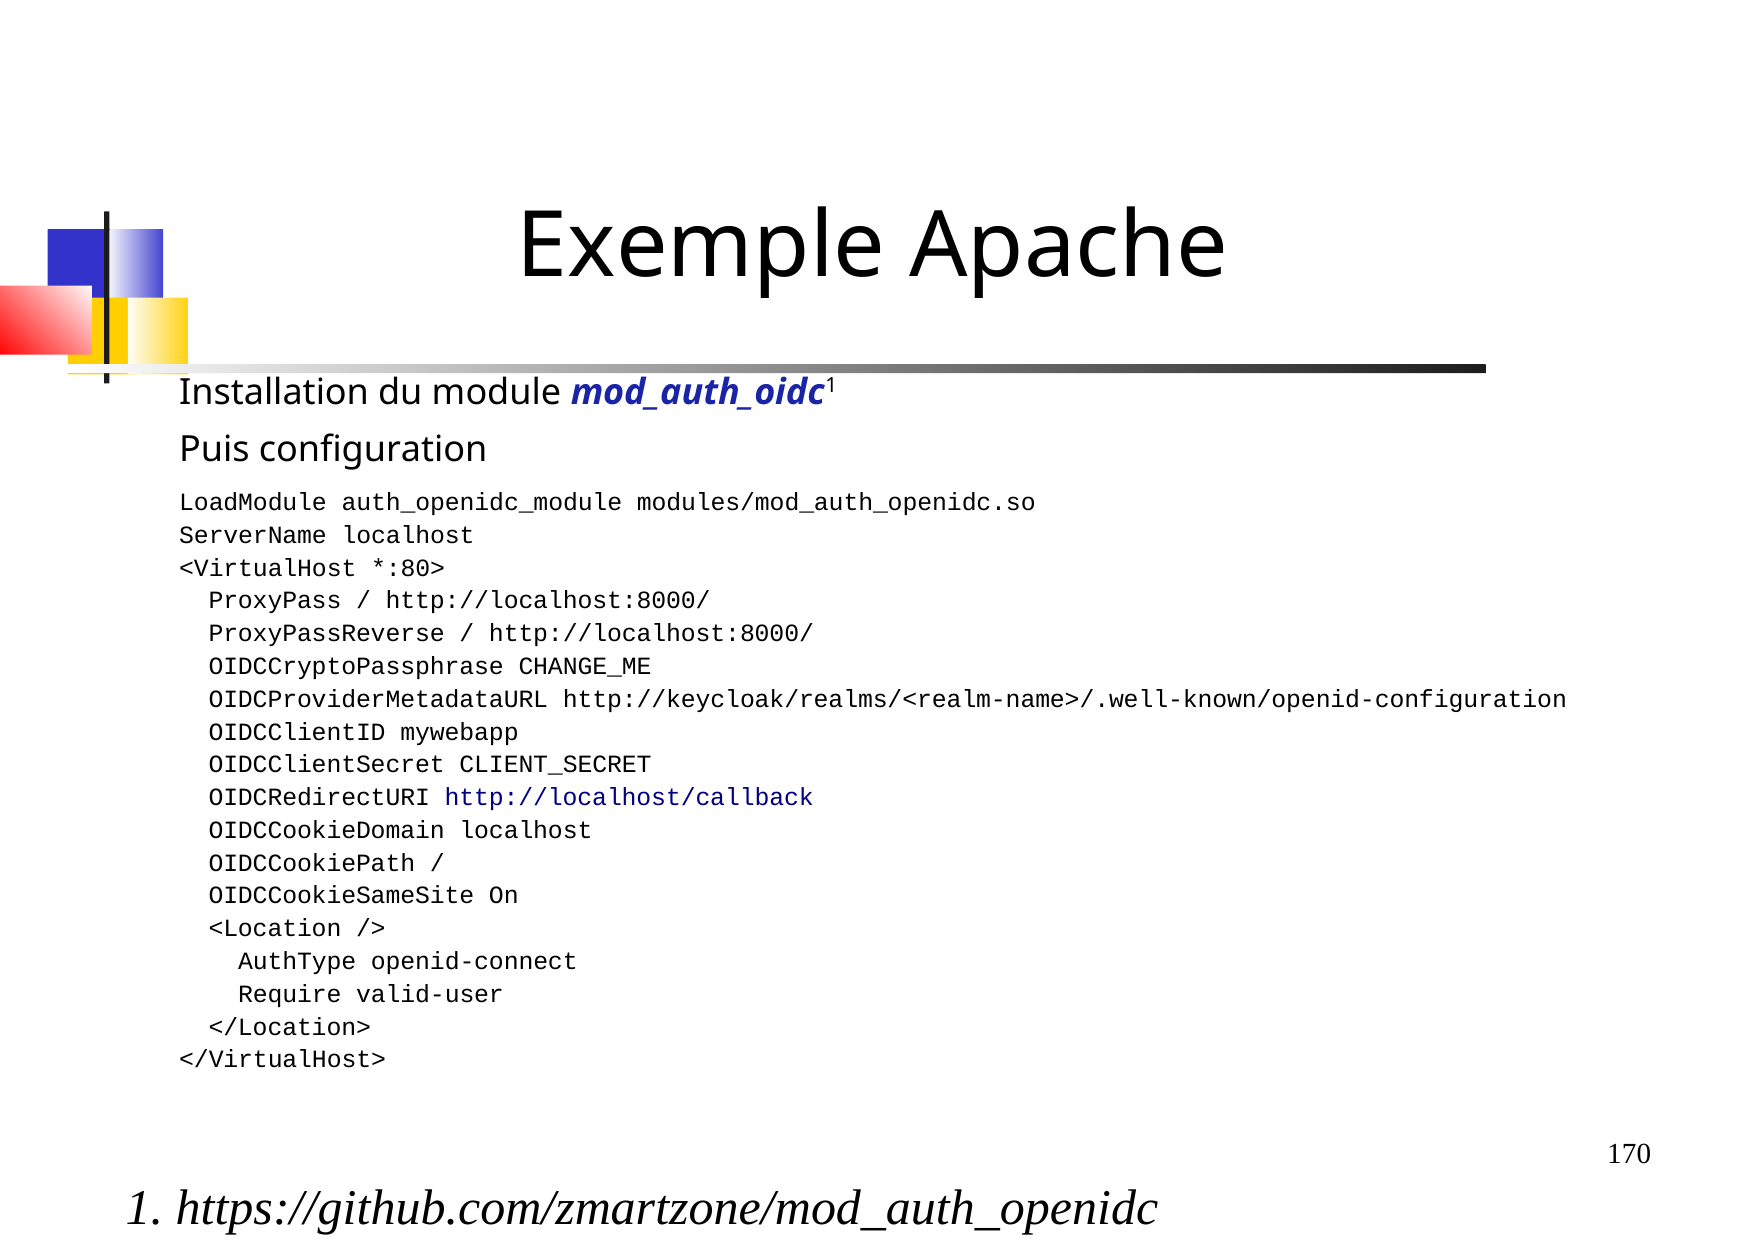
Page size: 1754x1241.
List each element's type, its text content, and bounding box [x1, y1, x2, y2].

title Exemple Apache [179, 139, 1567, 351]
list Installation du module mod_auth_oidc1 Puis configuration LoadModule auth_openidc_module modules/mod_auth_openidc.so ServerName localhost <VirtualHost *:80> ProxyPass / http://localhost:8000/ ProxyPassReverse / http://localhost:8000/ OIDCCryptoPassphrase CHANGE_ME OIDCProviderMetadataURL http://keycloak/realms/<realm-name>/.well-known/openid-configuration OIDCClientID mywebapp OIDCClientSecret CLIENT_SECRET OIDCRedirectURI http://localhost/callback OIDCCookieDomain localhost OIDCCookiePath / OIDCCookieSameSite On <Location /> AuthType openid-connect Require valid-user </Location> </VirtualHost> [179, 371, 1567, 1091]
text_box 1. https://github.com/zmartzone/mod_auth_openidc [110, 1171, 1174, 1241]
